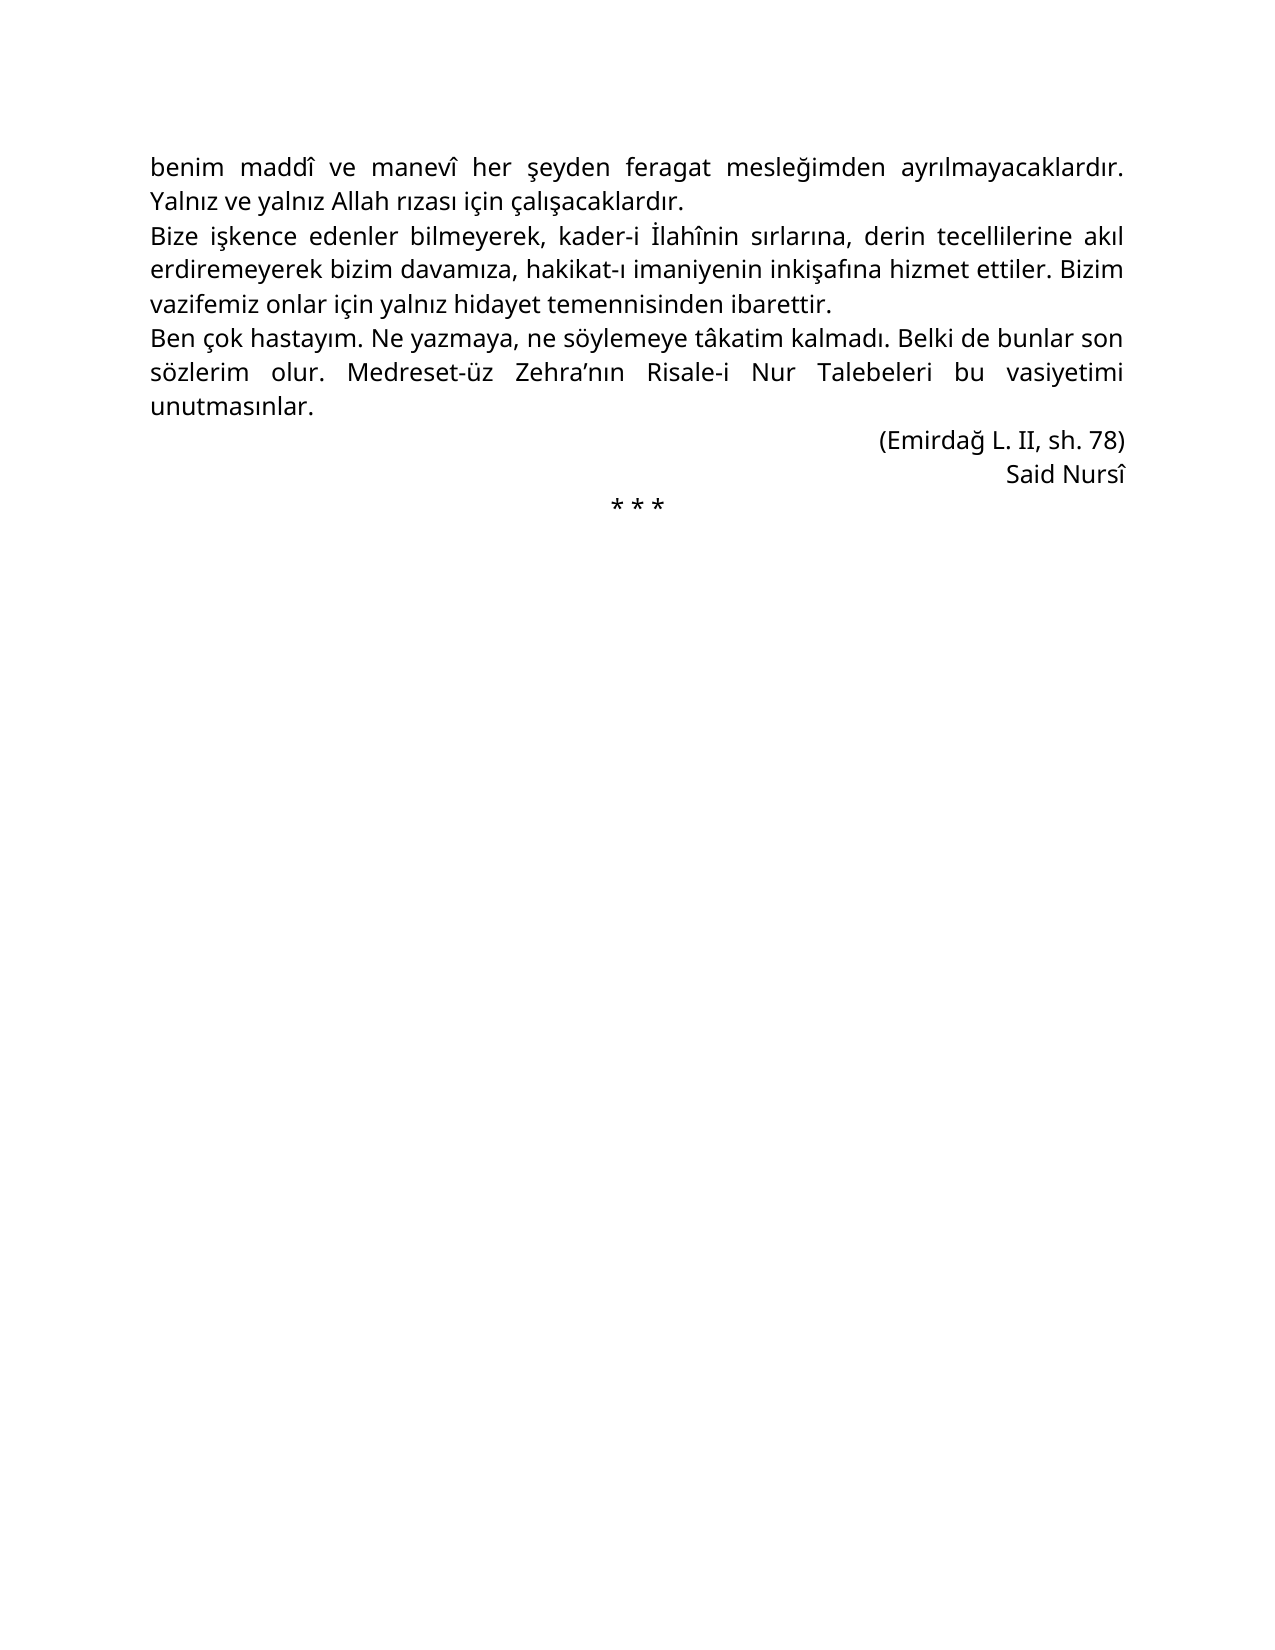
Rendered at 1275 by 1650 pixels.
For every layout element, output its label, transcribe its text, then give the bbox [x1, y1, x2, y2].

text Said Nursî [150, 457, 1125, 491]
text benim maddî ve manevî her şeyden feragat mesleğimden ayrılmayacaklardır. Yalnız ve yalnız Allah rızası için çalışacaklardır. [150, 150, 1125, 218]
text (Emirdağ L. II, sh. 78) [150, 422, 1125, 457]
text Bize işkence edenler bilmeyerek, kader-i İlahînin sırlarına, derin tecellilerine akıl erdiremeyerek bizim davamıza, hakikat-ı imaniyenin inkişafına hizmet ettiler. Bizim vazifemiz onlar için yalnız hidayet temennisinden ibarettir. [150, 218, 1125, 320]
text Ben çok hastayım. Ne yazmaya, ne söylemeye tâkatim kalmadı. Belki de bunlar son sözlerim olur. Medreset-üz Zehra’nın Risale-i Nur Talebeleri bu vasiyetimi unutmasınlar. [150, 320, 1125, 422]
text * * * [150, 491, 1125, 525]
